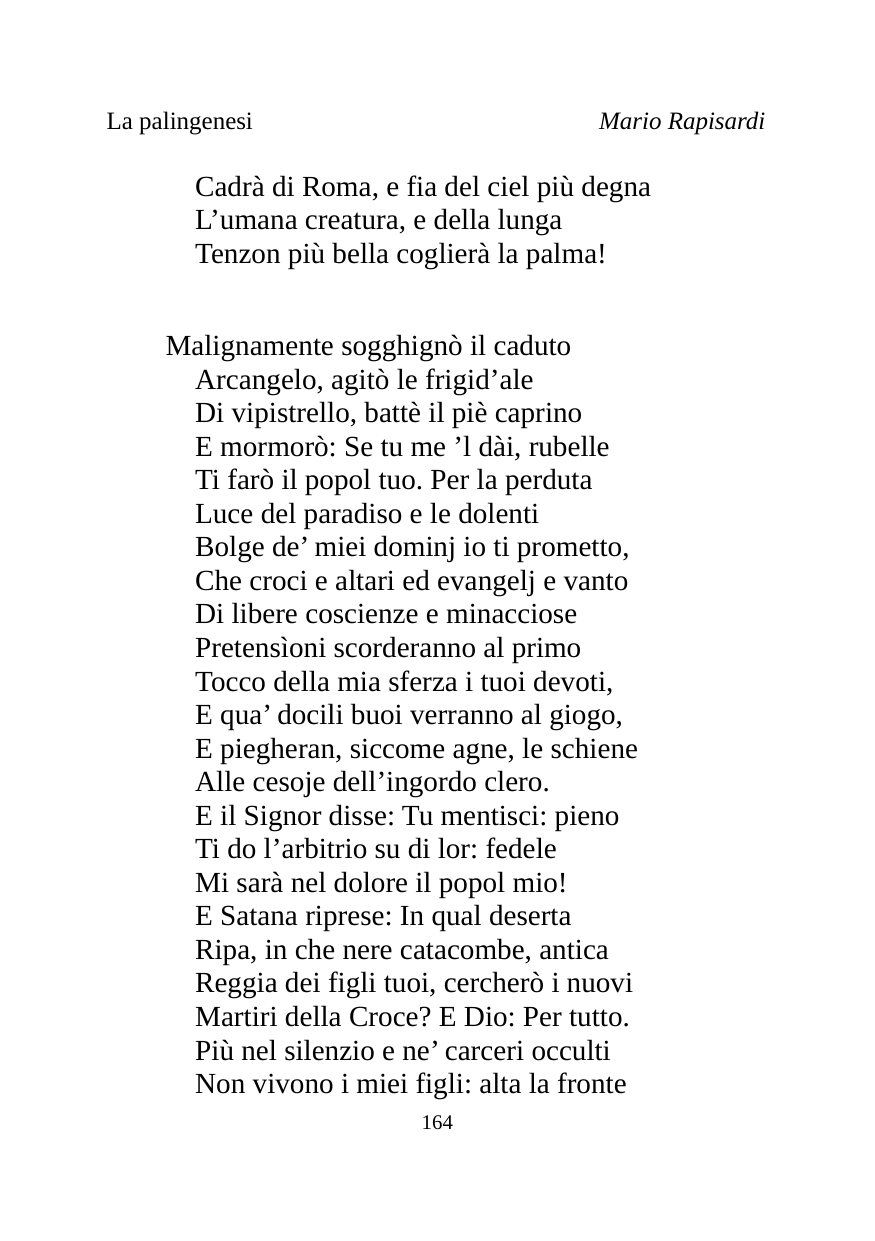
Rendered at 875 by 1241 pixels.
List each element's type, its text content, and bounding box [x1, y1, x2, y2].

text Cadrà di Roma, e fia del ciel più degna L’umana creatura, e della lunga Tenzon più bella coglierà la palma! [195, 169, 768, 269]
text Malignamente sogghignò il caduto Arcangelo, agitò le frigid’ale Di vipistrello, battè il piè caprino E mormorò: Se tu me ’l dài, rubelle Ti farò il popol tuo. Per la perduta Luce del paradiso e le dolenti Bolge de’ miei dominj io ti prometto, Che croci e altari ed evangelj e vanto Di libere coscienze e minacciose Pretensìoni scorderanno al primo Tocco della mia sferza i tuoi devoti, E qua’ docili buoi verranno al giogo, E piegheran, siccome agne, le schiene Alle cesoje dell’ingordo clero. E il Signor disse: Tu mentisci: pieno Ti do l’arbitrio su di lor: fedele Mi sarà nel dolore il popol mio! E Satana riprese: In qual deserta Ripa, in che nere catacombe, antica Reggia dei figli tuoi, cercherò i nuovi Martiri della Croce? E Dio: Per tutto. Più nel silenzio e ne’ carceri occulti Non vivono i miei figli: alta la fronte [165, 328, 768, 1100]
